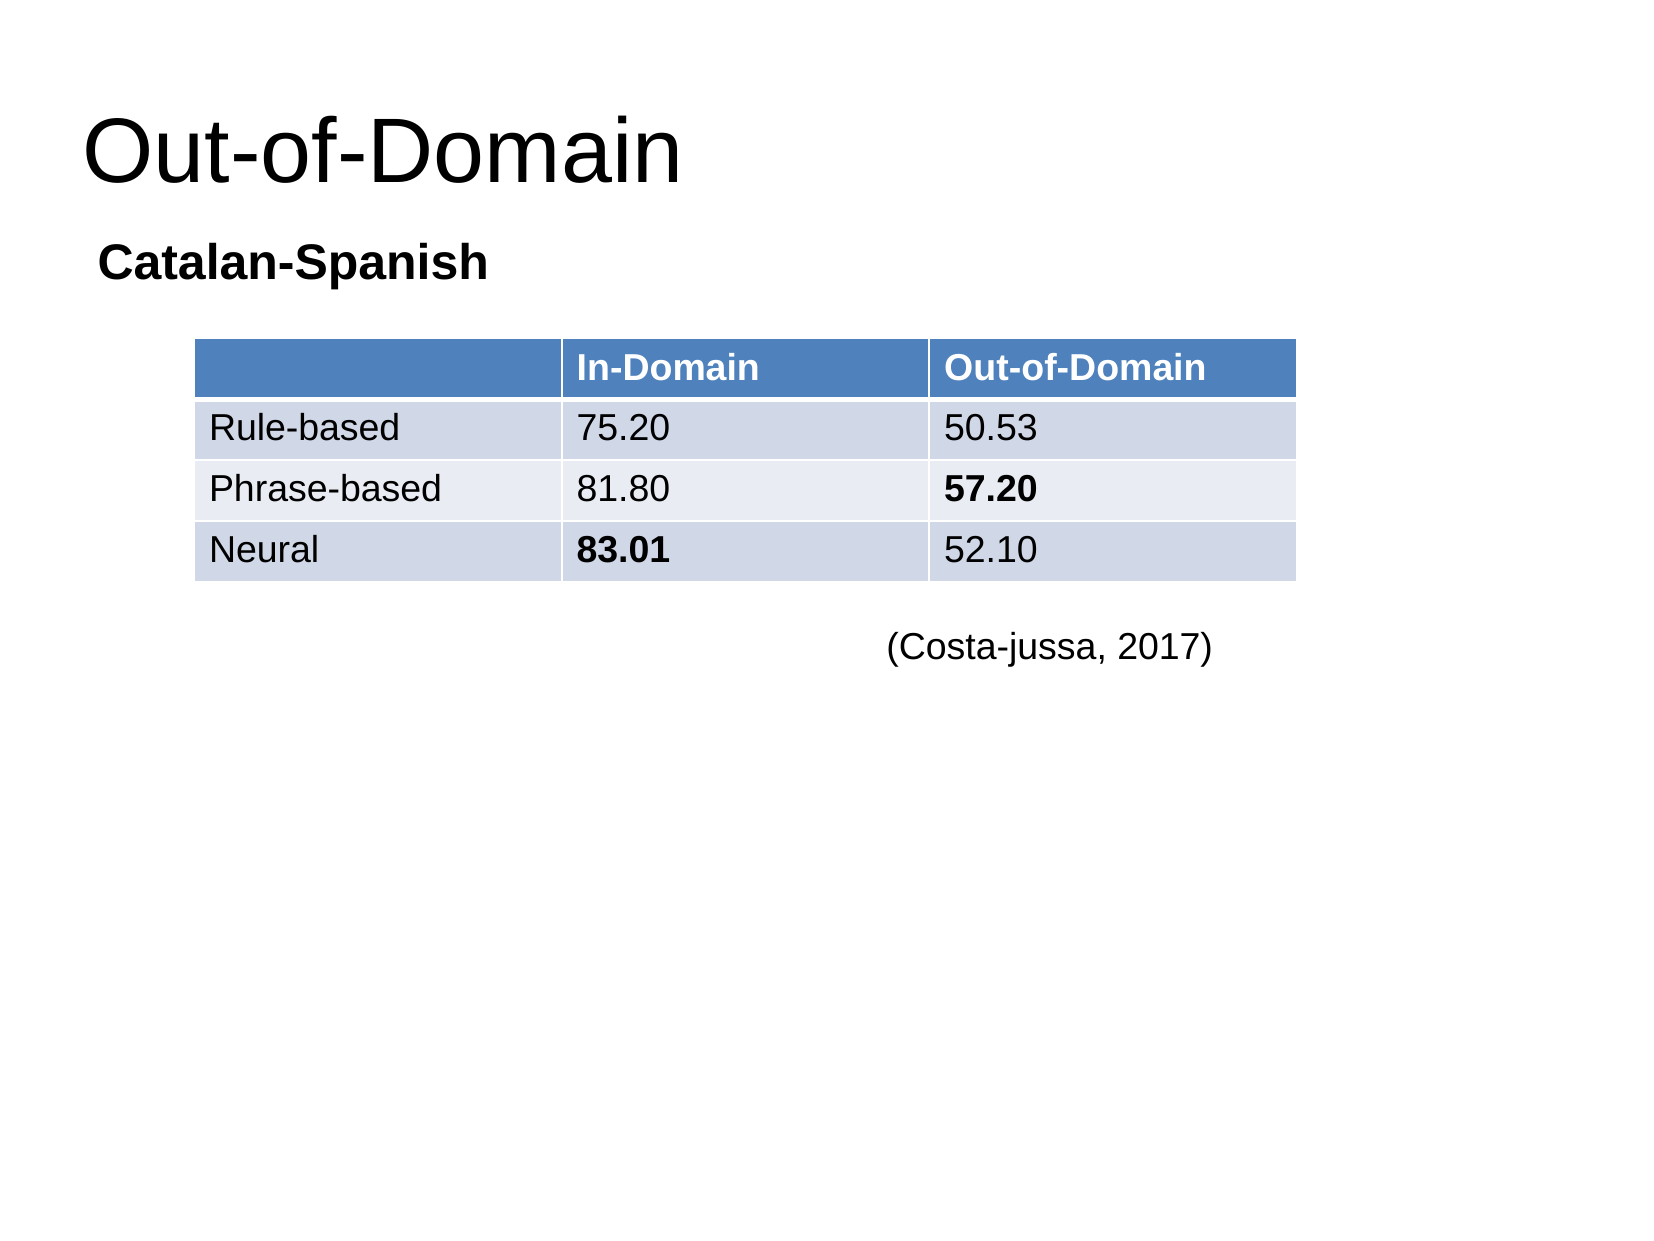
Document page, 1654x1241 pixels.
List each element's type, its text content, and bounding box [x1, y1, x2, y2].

table_cell 50.53 [930, 402, 1296, 459]
text_box Out-of-Domain [82, 49, 1571, 257]
table_cell 83.01 [563, 522, 928, 581]
text_box Catalan-Spanish [82, 222, 650, 290]
table_cell 81.80 [563, 461, 928, 520]
table_cell Rule-based [195, 402, 561, 459]
table_cell 52.10 [930, 522, 1296, 581]
text_box (Costa-jussa, 2017) [871, 614, 1439, 713]
table_cell 75.20 [563, 402, 928, 459]
table_header Out-of-Domain [930, 339, 1296, 397]
table_cell Phrase-based [195, 461, 561, 520]
table_header [195, 339, 561, 397]
table_header In-Domain [563, 339, 928, 397]
table_cell 57.20 [930, 461, 1296, 520]
table_cell Neural [195, 522, 561, 581]
